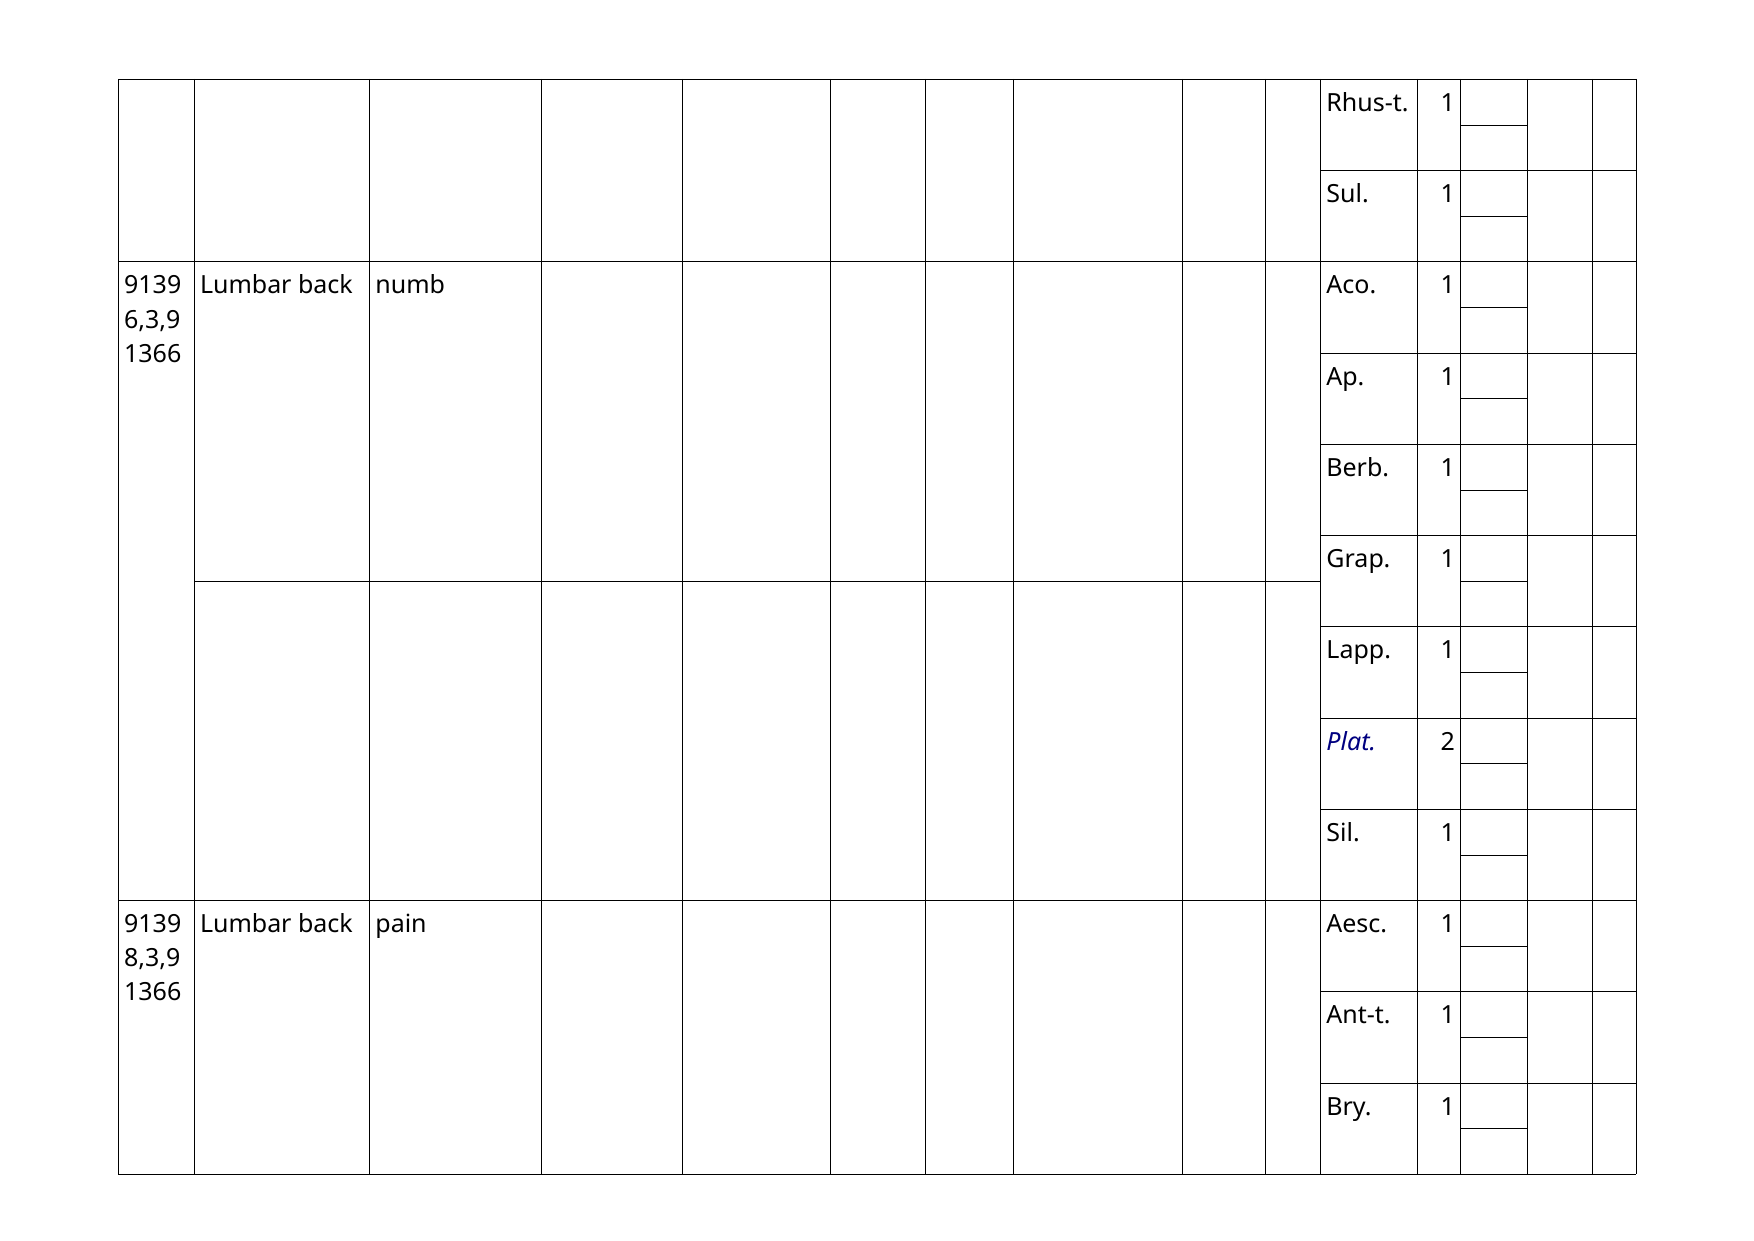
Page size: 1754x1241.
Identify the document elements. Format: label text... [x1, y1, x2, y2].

table_cell [1461, 719, 1527, 763]
table_cell [683, 262, 830, 581]
table_cell [1461, 491, 1527, 535]
table_cell [1266, 901, 1320, 1174]
table_cell Lumbar back [195, 901, 369, 1174]
table_cell [1593, 901, 1636, 991]
table_cell [542, 901, 682, 1174]
table_cell [542, 582, 682, 900]
table_cell numb [370, 262, 541, 581]
table_cell 91398,3,91366 [119, 901, 194, 1174]
table_cell 1 [1418, 445, 1460, 535]
table_cell Sul. [1321, 171, 1417, 261]
table_cell Aesc. [1321, 901, 1417, 991]
table_cell [1461, 992, 1527, 1037]
table_cell [1528, 262, 1592, 353]
table_cell [119, 80, 194, 261]
table_cell [1528, 810, 1592, 900]
table_cell [1461, 582, 1527, 626]
table_cell [1528, 719, 1592, 809]
table_cell [1461, 126, 1527, 170]
table_cell [1528, 992, 1592, 1083]
table_cell [1528, 1084, 1592, 1174]
table_cell [370, 80, 541, 261]
table_cell 91396,3,91366 [119, 262, 194, 900]
table_cell [1593, 262, 1636, 353]
table_cell [1461, 308, 1527, 353]
table_cell Ap. [1321, 354, 1417, 444]
table_cell [1461, 627, 1527, 672]
table_cell [1461, 764, 1527, 809]
table_cell [1266, 582, 1320, 900]
table_cell [1593, 992, 1636, 1083]
table_cell [1014, 262, 1182, 581]
table_cell [1461, 262, 1527, 307]
table_cell [1461, 673, 1527, 718]
table_cell [1593, 1084, 1636, 1174]
table_cell Grap. [1321, 536, 1417, 626]
table_cell [1461, 536, 1527, 581]
table_cell Aco. [1321, 262, 1417, 353]
table_cell [683, 80, 830, 261]
table_cell 2 [1418, 719, 1460, 809]
table_cell 1 [1418, 262, 1460, 353]
table_cell [370, 582, 541, 900]
table_cell [542, 80, 682, 261]
table_cell [926, 262, 1013, 581]
table_cell 1 [1418, 80, 1460, 170]
table_cell [1461, 171, 1527, 216]
table_cell [1183, 262, 1265, 581]
table_cell [831, 262, 925, 581]
table_cell Sil. [1321, 810, 1417, 900]
table_cell [195, 582, 369, 900]
table_cell [1461, 810, 1527, 854]
table_cell [1461, 1084, 1527, 1128]
table_cell [1014, 901, 1182, 1174]
table_cell [542, 262, 682, 581]
table_cell [683, 582, 830, 900]
table_cell [926, 80, 1013, 261]
table_cell 1 [1418, 171, 1460, 261]
table_cell [1593, 536, 1636, 626]
table_cell 1 [1418, 354, 1460, 444]
table_cell Bry. [1321, 1084, 1417, 1174]
table_cell [1461, 1129, 1527, 1174]
table_cell [1528, 627, 1592, 718]
table_cell [831, 80, 925, 261]
table_cell [683, 901, 830, 1174]
table_cell [1528, 901, 1592, 991]
table_cell [1461, 80, 1527, 124]
table_cell 1 [1418, 627, 1460, 718]
table_cell Lumbar back [195, 262, 369, 581]
table_cell [1593, 445, 1636, 535]
table_cell [1014, 80, 1182, 261]
table_cell [1593, 354, 1636, 444]
table_cell 1 [1418, 1084, 1460, 1174]
table_cell 1 [1418, 901, 1460, 991]
table_cell Berb. [1321, 445, 1417, 535]
table_cell [1593, 171, 1636, 261]
table_cell [1461, 947, 1527, 991]
table_cell [926, 901, 1013, 1174]
table_cell [831, 901, 925, 1174]
table_cell [1461, 445, 1527, 489]
table_cell [926, 582, 1013, 900]
table_cell [1183, 80, 1265, 261]
table_cell [1461, 856, 1527, 900]
table_cell [195, 80, 369, 261]
table_cell [1593, 80, 1636, 170]
table_cell [831, 582, 925, 900]
table_cell [1461, 1038, 1527, 1083]
table_cell [1461, 399, 1527, 444]
table_cell [1528, 171, 1592, 261]
table_cell [1266, 262, 1320, 581]
table_cell Rhus-t. [1321, 80, 1417, 170]
table_cell [1528, 80, 1592, 170]
table_cell 1 [1418, 992, 1460, 1083]
table_cell Lapp. [1321, 627, 1417, 718]
table_cell Ant-t. [1321, 992, 1417, 1083]
table_cell Plat. [1321, 719, 1417, 809]
table_cell [1593, 719, 1636, 809]
table_cell [1266, 80, 1320, 261]
table_cell [1461, 901, 1527, 946]
table_cell [1461, 354, 1527, 398]
table_cell [1183, 582, 1265, 900]
table_cell [1528, 354, 1592, 444]
table_cell pain [370, 901, 541, 1174]
table_cell [1183, 901, 1265, 1174]
table_cell [1593, 810, 1636, 900]
table_cell 1 [1418, 810, 1460, 900]
table_cell [1014, 582, 1182, 900]
table_cell [1593, 627, 1636, 718]
table_cell 1 [1418, 536, 1460, 626]
table_cell [1461, 217, 1527, 261]
table_cell [1528, 445, 1592, 535]
table_cell [1528, 536, 1592, 626]
